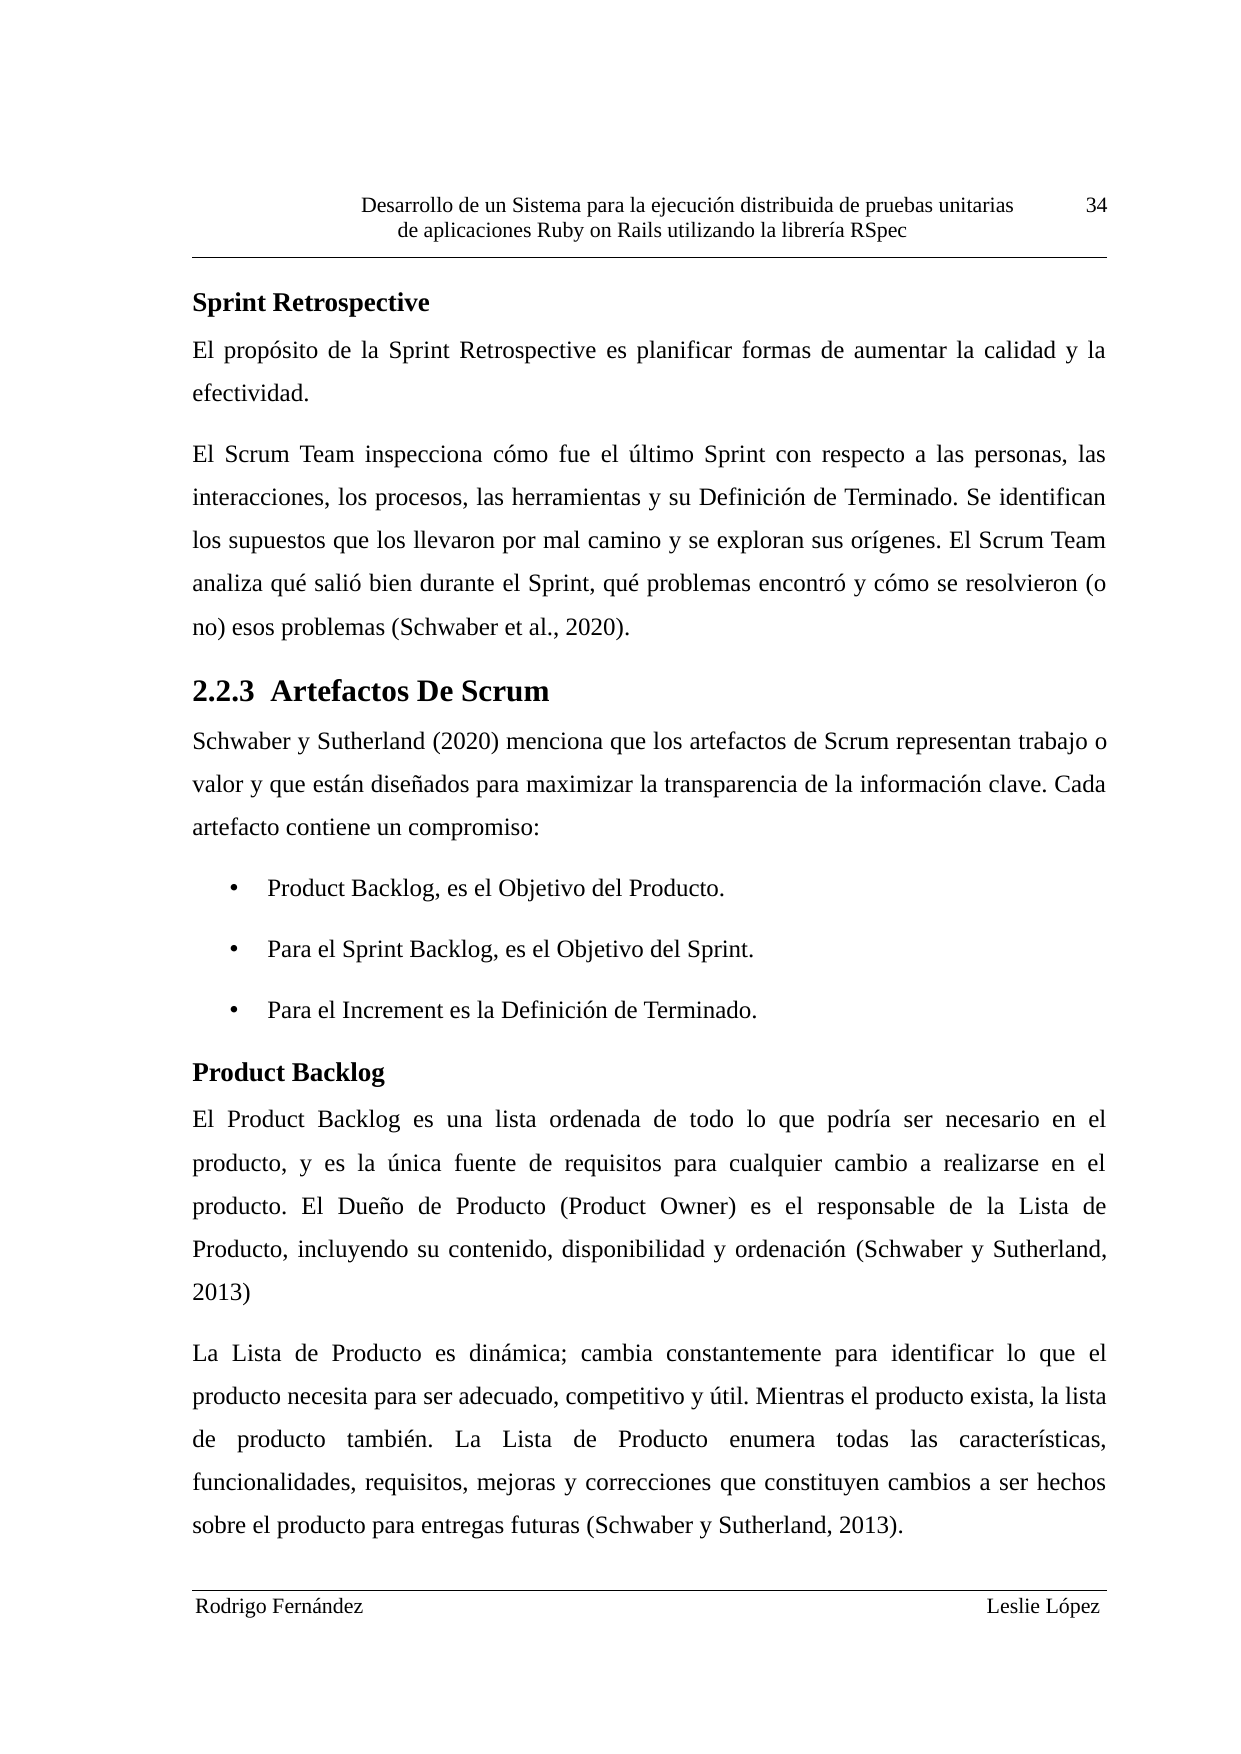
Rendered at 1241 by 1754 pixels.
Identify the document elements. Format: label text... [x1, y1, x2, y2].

list Product Backlog [192, 1056, 1107, 1087]
text El propósito de la Sprint Retrospective es planificar formas de aumentar la calidad y la efectividad. [192, 335, 1107, 407]
list Product Backlog, es el Objetivo del Producto. [229, 873, 1107, 902]
list Para el Increment es la Definición de Terminado. [229, 995, 1107, 1024]
text El Scrum Team inspecciona cómo fue el último Sprint con respecto a las personas, las interacciones, los procesos, las herramientas y su Definición de Terminado. Se identifican los supuestos que los llevaron por mal camino y se exploran sus orígenes. El Scrum Team analiza qué salió bien durante el Sprint, qué problemas encontró y cómo se resolvieron (o no) esos problemas (Schwaber et al., 2020).⁠ [192, 439, 1107, 640]
list Schwaber y Sutherland (2020)⁠ menciona que los artefactos de Scrum representan trabajo o valor y que están diseñados para maximizar la transparencia de la información clave. Cada artefacto contiene un compromiso: [192, 726, 1107, 841]
list Para el Sprint Backlog, es el Objetivo del Sprint. [229, 934, 1107, 963]
list El Product Backlog es una lista ordenada de todo lo que podría ser necesario en el producto, y es la única fuente de requisitos para cualquier cambio a realizarse en el producto. El Dueño de Producto (Product Owner) es el responsable de la Lista de Producto, incluyendo su contenido, disponibilidad y ordenación (Schwaber y Sutherland, 2013)⁠ [192, 1104, 1107, 1306]
list Sprint Retrospective [192, 286, 1107, 317]
list La Lista de Producto es dinámica; cambia constantemente para identificar lo que el producto necesita para ser adecuado, competitivo y útil. Mientras el producto exista, la lista de producto también. La Lista de Producto enumera todas las características, funcionalidades, requisitos, mejoras y correcciones que constituyen cambios a ser hechos sobre el producto para entregas futuras (Schwaber y Sutherland, 2013).⁠ [192, 1338, 1107, 1539]
subtitle Artefactos de scrum [192, 672, 1107, 708]
